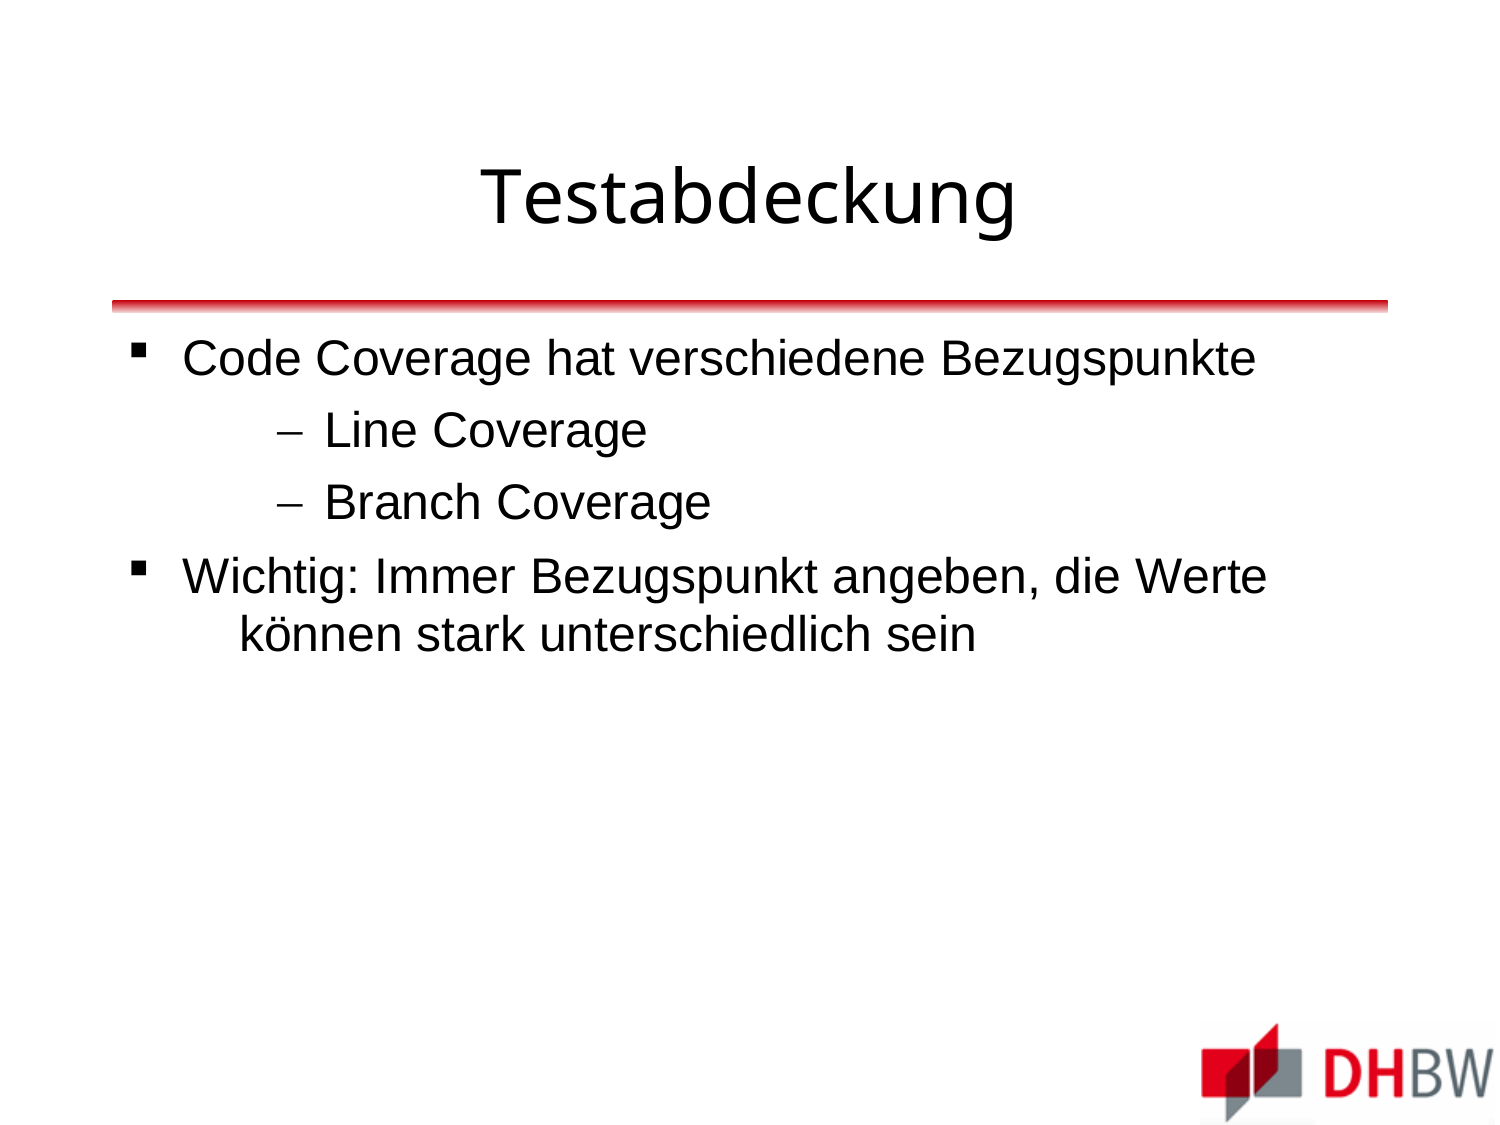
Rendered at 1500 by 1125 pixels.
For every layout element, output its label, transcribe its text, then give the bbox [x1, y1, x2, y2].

picture [1200, 1021, 1495, 1125]
list Code Coverage hat verschiedene Bezugspunkte Line Coverage Branch Coverage Wichtig: Immer Bezugspunkt angeben, die Werte können stark unterschiedlich sein [112, 324, 1388, 1055]
title Testabdeckung [112, 99, 1388, 288]
